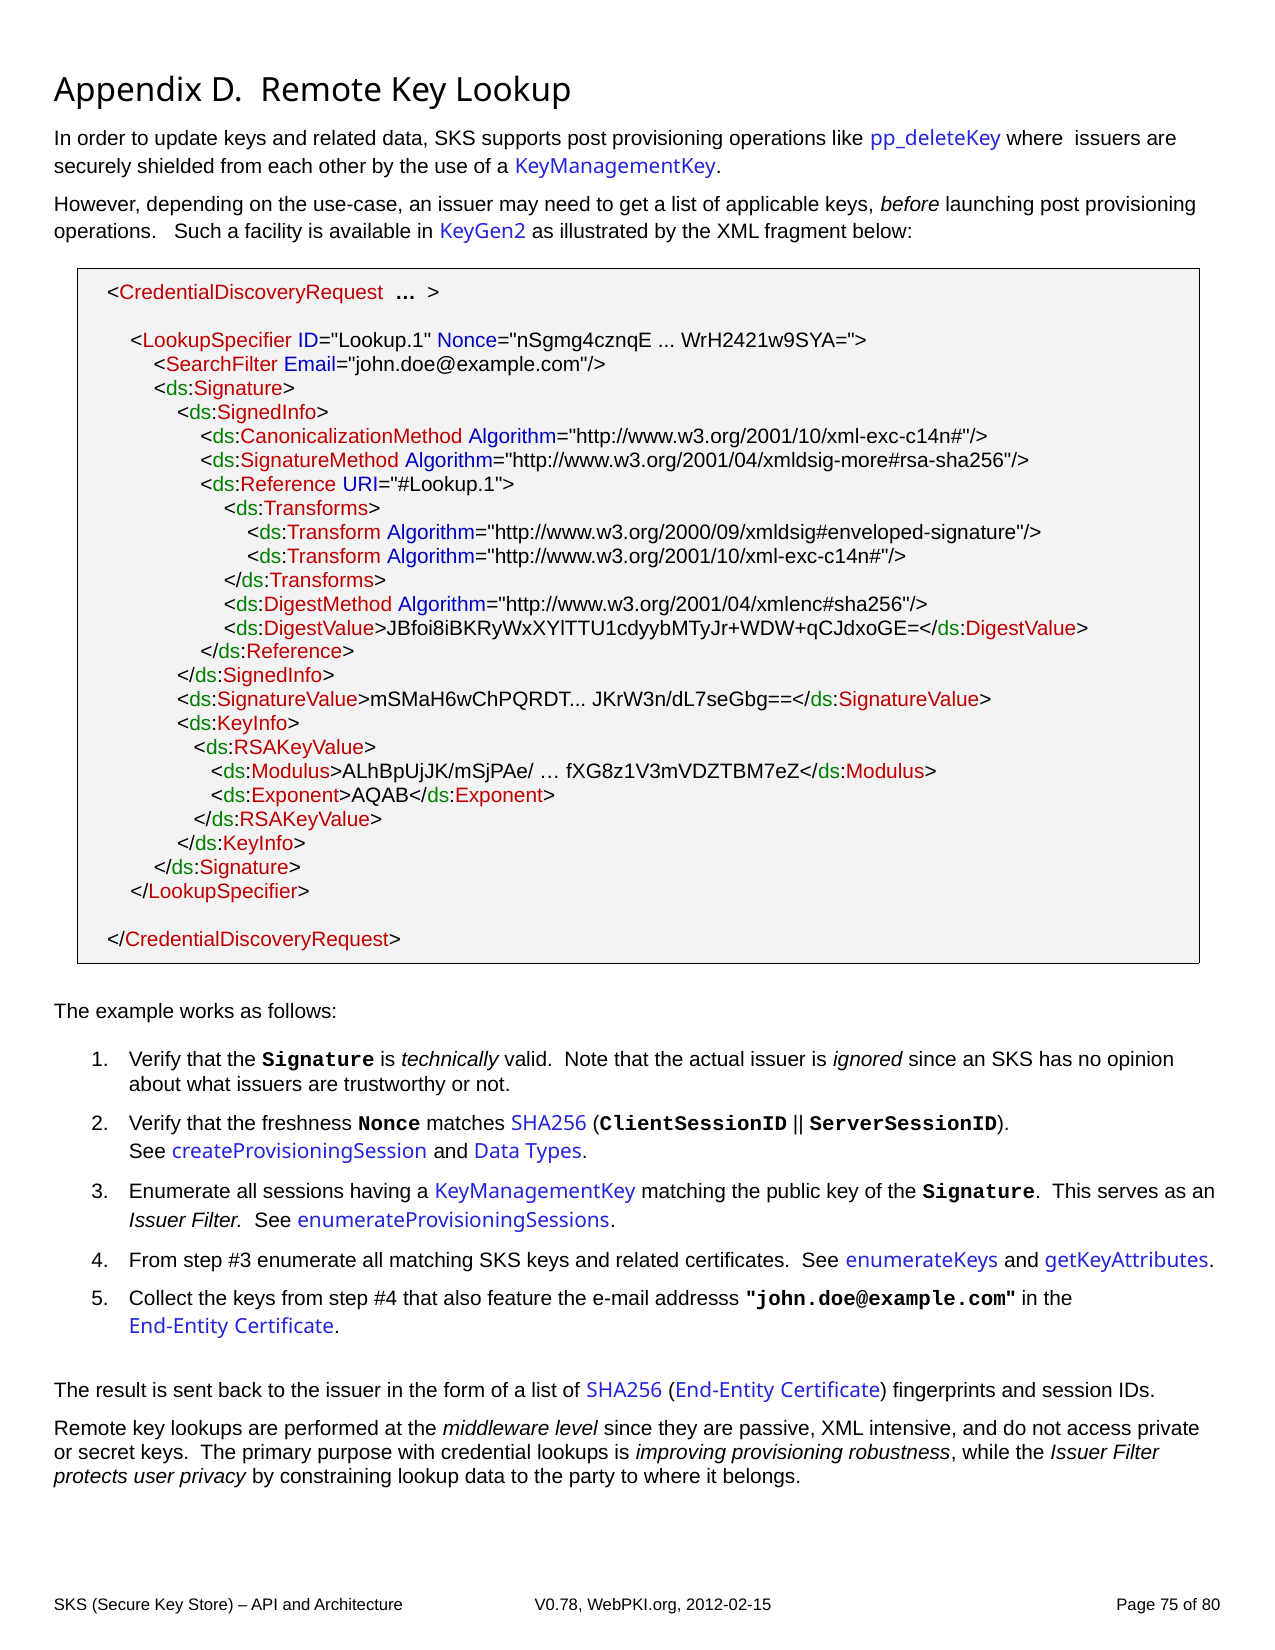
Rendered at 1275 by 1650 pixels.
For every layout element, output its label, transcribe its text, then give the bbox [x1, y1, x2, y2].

text The example works as follows: [54, 998, 1221, 1046]
list Verify that the Signature is technically valid. Note that the actual issuer is ignored since an SKS has no opinion about what issuers are trustworthy or not. [91, 1046, 1221, 1096]
subtitle Remote Key Lookup [54, 66, 1221, 111]
list Verify that the freshness Nonce matches SHA256 (ClientSessionID || ServerSessionID). See createProvisioningSession and Data Types. [91, 1108, 1221, 1165]
text In order to update keys and related data, SKS supports post provisioning operations like pp_deleteKey where issuers are securely shielded from each other by the use of a KeyManagementKey. [54, 123, 1221, 180]
list Collect the keys from step #4 that also feature the e-mail addresss "john.doe@example.com" in the End-Entity Certificate. [91, 1286, 1221, 1340]
list Enumerate all sessions having a KeyManagementKey matching the public key of the Signature. This serves as an Issuer Filter. See enumerateProvisioningSessions. [91, 1177, 1221, 1234]
list From step #3 enumerate all matching SKS keys and related certificates. See enumerateKeys and getKeyAttributes. [91, 1245, 1221, 1274]
table_header <CredentialDiscoveryRequest … > <LookupSpecifier ID="Lookup.1" Nonce="nSgmg4cznqE ... WrH2421w9SYA="> <SearchFilter Email="john.doe@example.com"/> <ds:Signature> <ds:SignedInfo> <ds:CanonicalizationMethod Algorithm="http://www.w3.org/2001/10/xml-exc-c14n#"/> <ds:SignatureMethod Algorithm="http://www.w3.org/2001/04/xmldsig-more#rsa-sha256"/> <ds:Reference URI="#Lookup.1"> <ds:Transforms> <ds:Transform Algorithm="http://www.w3.org/2000/09/xmldsig#enveloped-signature"/> <ds:Transform Algorithm="http://www.w3.org/2001/10/xml-exc-c14n#"/> </ds:Transforms> <ds:DigestMethod Algorithm="http://www.w3.org/2001/04/xmlenc#sha256"/> <ds:DigestValue>JBfoi8iBKRyWxXYlTTU1cdyybMTyJr+WDW+qCJdxoGE=</ds:DigestValue> </ds:Reference> </ds:SignedInfo> <ds:SignatureValue>mSMaH6wChPQRDT... JKrW3n/dL7seGbg==</ds:SignatureValue> <ds:KeyInfo> <ds:RSAKeyValue> <ds:Modulus>ALhBpUjJK/mSjPAe/ … fXG8z1V3mVDZTBM7eZ</ds:Modulus> <ds:Exponent>AQAB</ds:Exponent> </ds:RSAKeyValue> </ds:KeyInfo> </ds:Signature> </LookupSpecifier> </CredentialDiscoveryRequest> [78, 269, 1199, 963]
text The result is sent back to the issuer in the form of a list of SHA256 (End-Entity Certificate) fingerprints and session IDs. [54, 1352, 1221, 1404]
text Remote key lookups are performed at the middleware level since they are passive, XML intensive, and do not access private or secret keys. The primary purpose with credential lookups is improving provisioning robustness, while the Issuer Filter protects user privacy by constraining lookup data to the party to where it belongs. [54, 1416, 1221, 1488]
text However, depending on the use-case, an issuer may need to get a list of applicable keys, before launching post provisioning operations. Such a facility is available in KeyGen2 as illustrated by the XML fragment below: [54, 192, 1221, 268]
